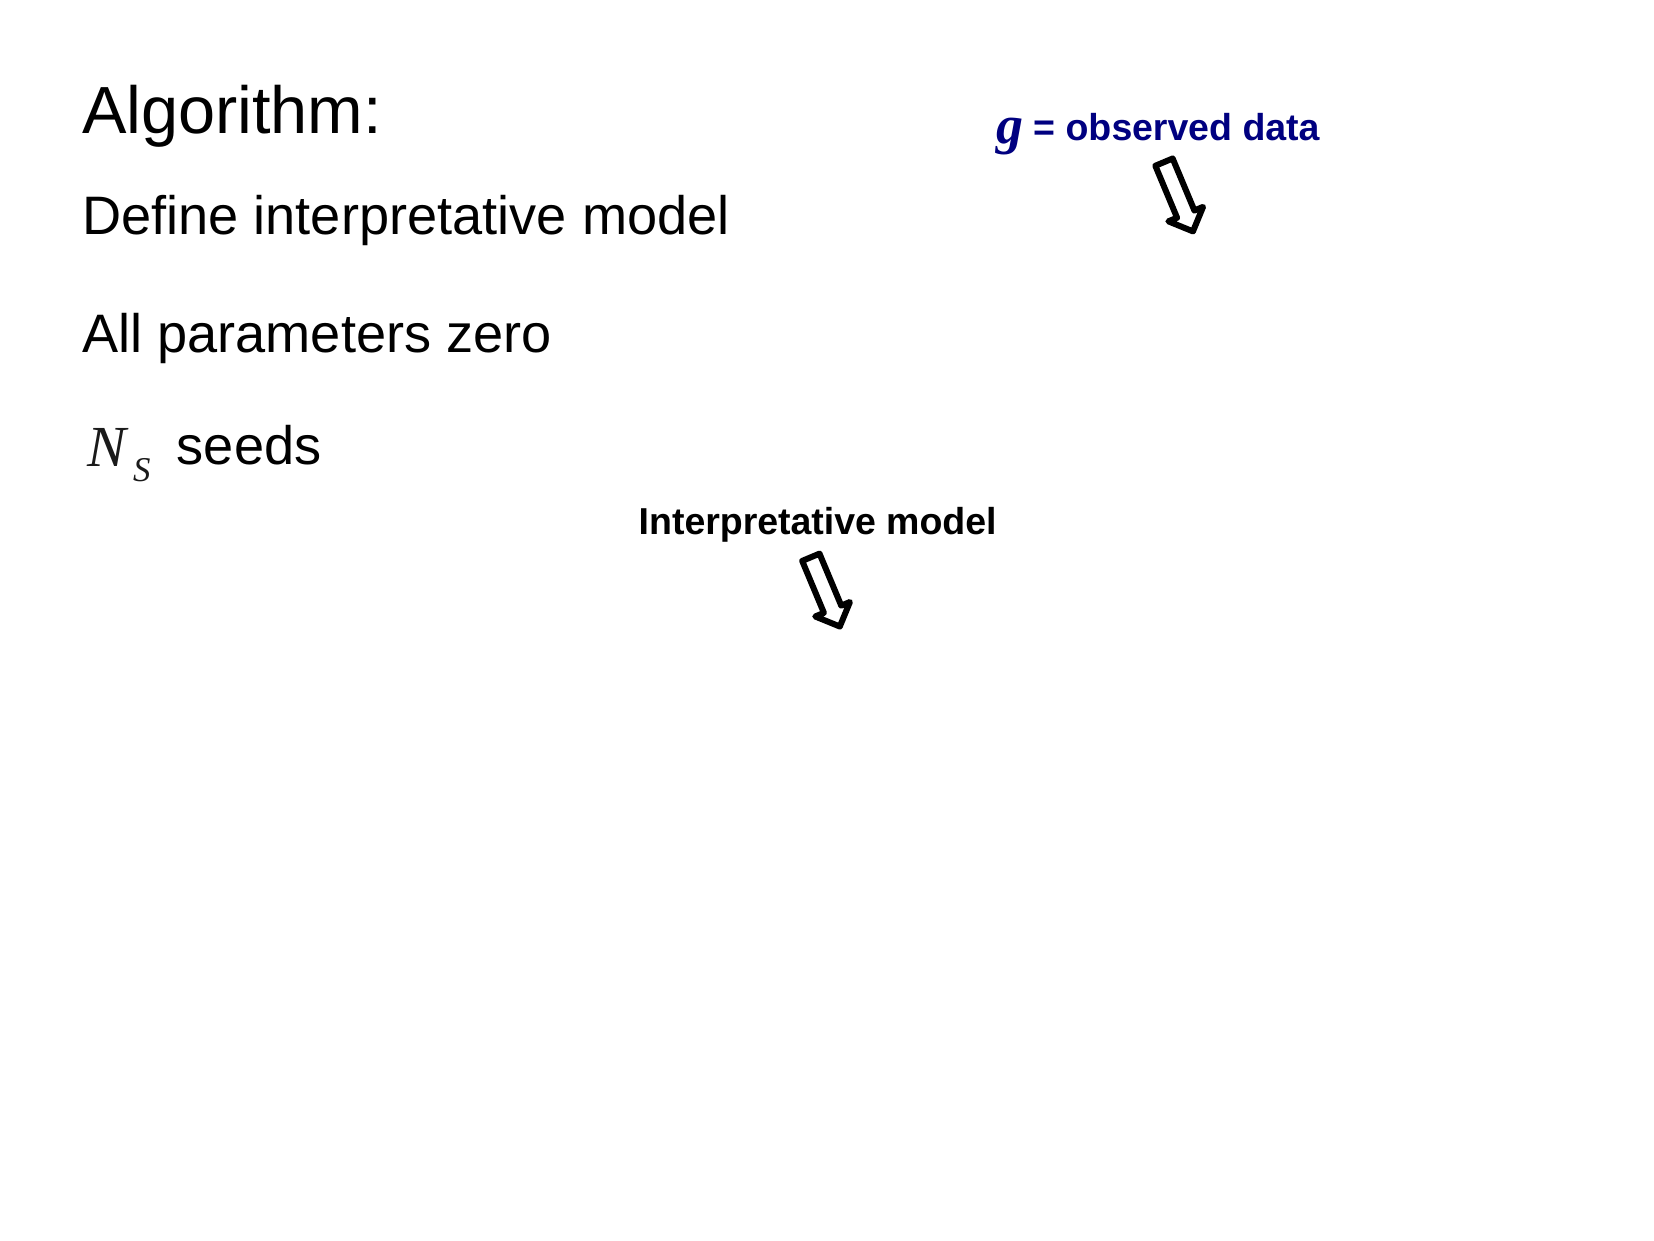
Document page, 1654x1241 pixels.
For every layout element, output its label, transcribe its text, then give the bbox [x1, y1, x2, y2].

text_box All parameters zero [67, 295, 568, 379]
text_box Interpretative model [623, 493, 1013, 557]
chart [985, 92, 1030, 162]
picture [1174, 201, 1196, 226]
chart [76, 413, 157, 492]
text_box Define interpretative model [67, 177, 745, 260]
text_box seeds [161, 408, 337, 491]
text_box Algorithm: [67, 65, 397, 164]
picture [557, 201, 1651, 1240]
text_box = observed data [1018, 98, 1336, 162]
